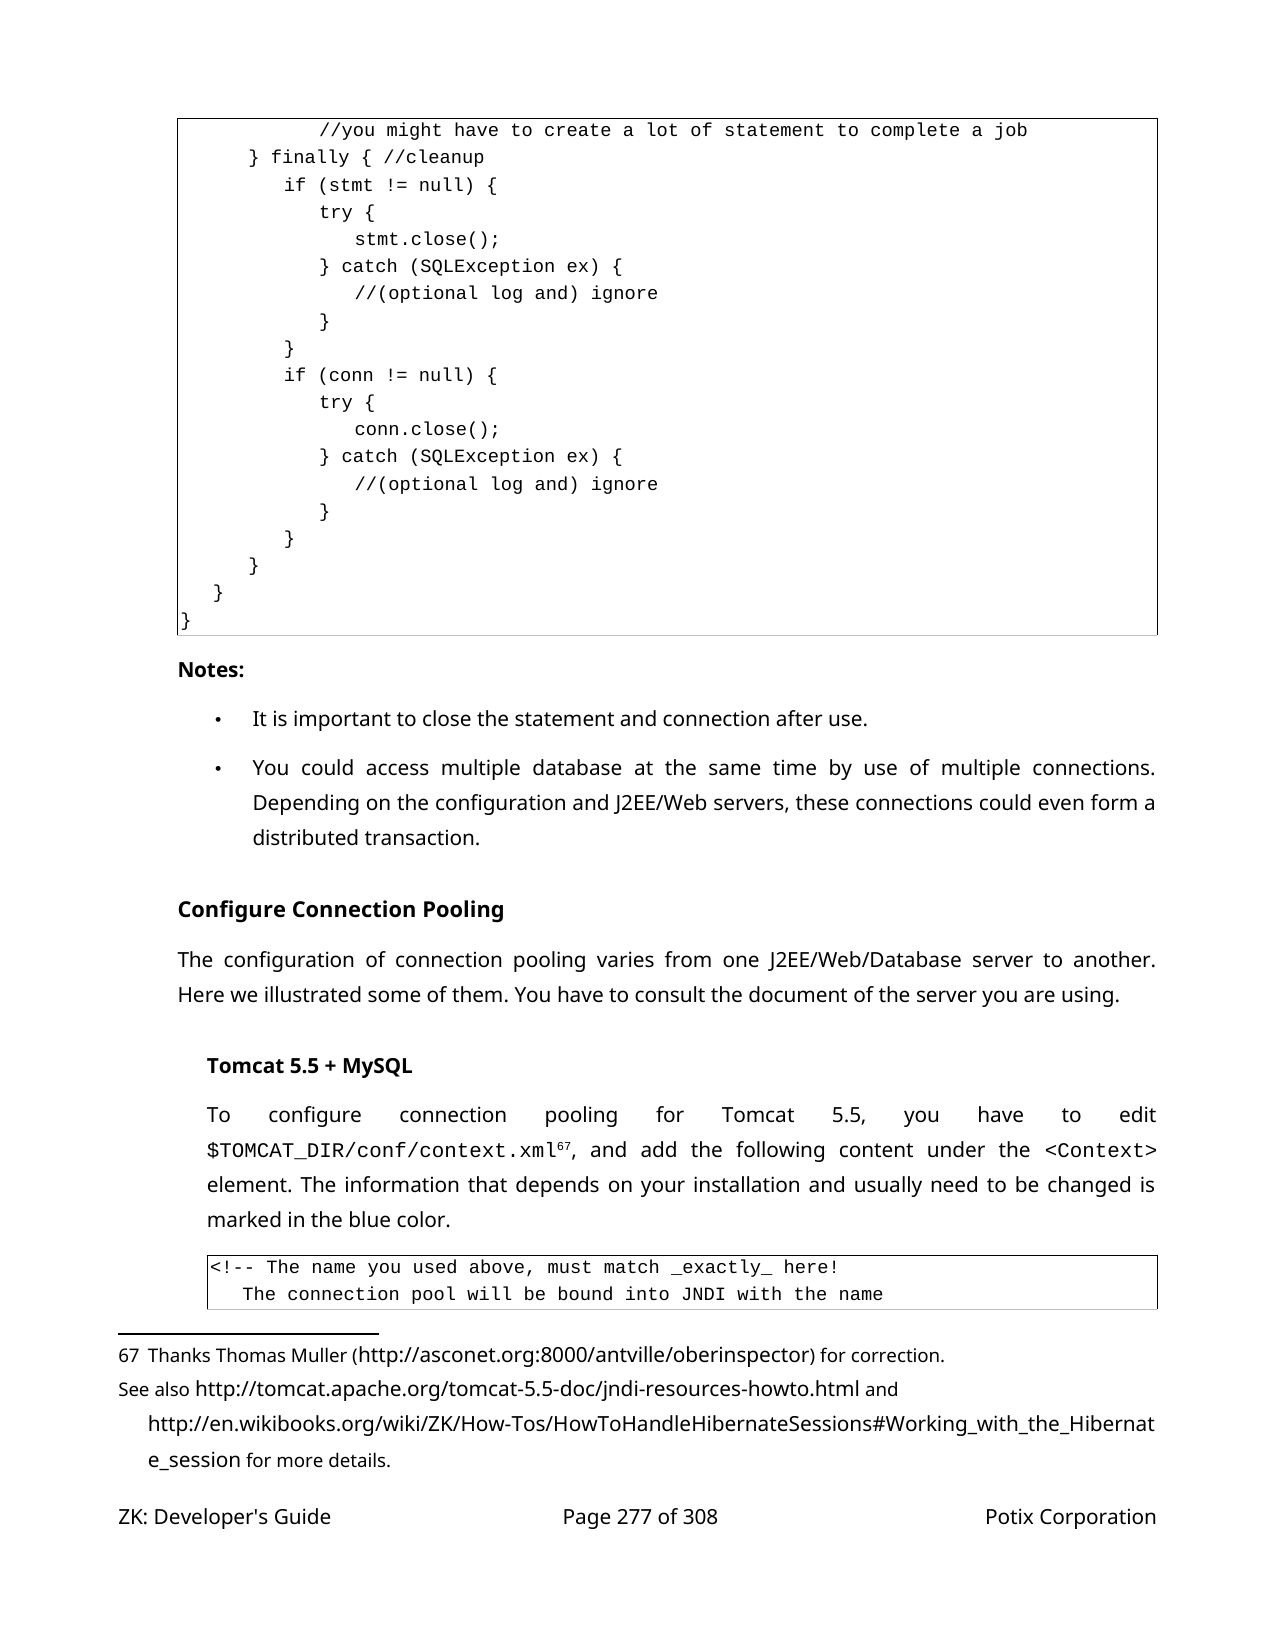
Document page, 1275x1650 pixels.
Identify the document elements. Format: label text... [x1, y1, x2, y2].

text if (stmt != null) { [178, 172, 1157, 197]
text //you might have to create a lot of statement to complete a job [178, 119, 1157, 142]
text } [178, 499, 1157, 523]
text } finally { //cleanup [178, 145, 1157, 169]
text See also http://tomcat.apache.org/tomcat-5.5-doc/jndi-resources-howto.html and http://en.wikibooks.org/wiki/ZK/How-Tos/HowToHandleHibernateSessions#Working_with_the_Hibernate_session for more details. [118, 1374, 1157, 1473]
text conn.close(); [178, 417, 1157, 441]
text <!-- The name you used above, must match _exactly_ here! [208, 1256, 1157, 1279]
list It is important to close the statement and connection after use. [215, 704, 1157, 732]
text } [178, 580, 1157, 604]
text } [178, 553, 1157, 577]
text The configuration of connection pooling varies from one J2EE/Web/Database server to another. Here we illustrated some of them. You have to consult the document of the server you are using. [177, 945, 1157, 1008]
text //(optional log and) ignore [178, 472, 1157, 496]
text //(optional log and) ignore [178, 281, 1157, 306]
text } catch (SQLException ex) { [178, 444, 1157, 469]
text try { [178, 390, 1157, 414]
text try { [178, 200, 1157, 224]
text } [178, 607, 1157, 635]
text if (conn != null) { [178, 363, 1157, 387]
text } [178, 336, 1157, 360]
text } catch (SQLException ex) { [178, 254, 1157, 278]
list You could access multiple database at the same time by use of multiple connections. Depending on the configuration and J2EE/Web servers, these connections could even form a distributed transaction. [215, 753, 1157, 852]
subtitle Tomcat 5.5 + MySQL [207, 1051, 1157, 1079]
text The connection pool will be bound into JNDI with the name [208, 1282, 1157, 1309]
text } [178, 308, 1157, 333]
text Thanks Thomas Muller (http://asconet.org:8000/antville/oberinspector) for correction. [118, 1340, 1157, 1368]
text } [178, 526, 1157, 550]
text To configure connection pooling for Tomcat 5.5, you have to edit $TOMCAT_DIR/conf/context.xml, and add the following content under the <Context> element. The information that depends on your installation and usually need to be changed is marked in the blue color. [207, 1100, 1157, 1234]
text Notes: [177, 655, 1157, 684]
subtitle Configure Connection Pooling [177, 894, 1157, 924]
text stmt.close(); [178, 227, 1157, 251]
